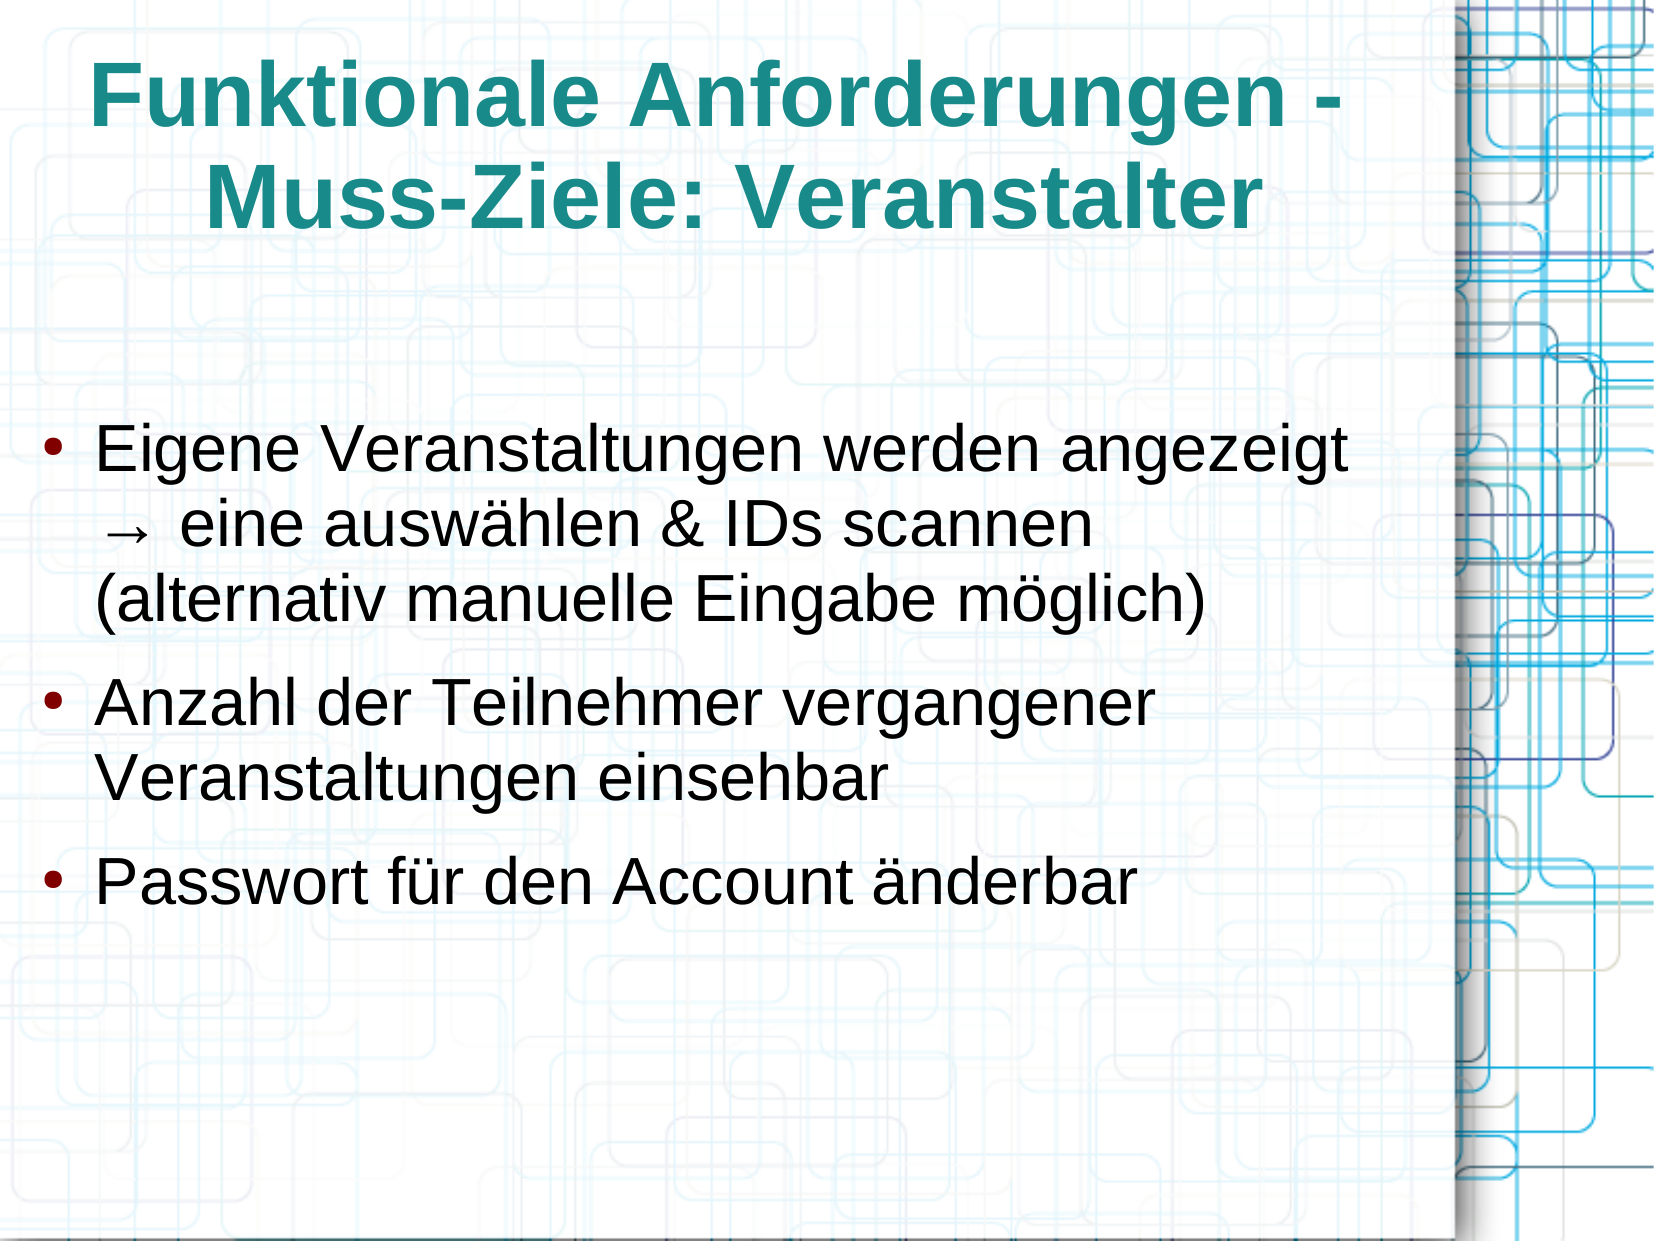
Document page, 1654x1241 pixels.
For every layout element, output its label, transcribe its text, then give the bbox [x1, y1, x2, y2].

title Funktionale Anforderungen - Muss-Ziele: Veranstalter [5, 31, 1430, 260]
list Eigene Veranstaltungen werden angezeigt → eine auswählen & IDs scannen (alternativ manuelle Eingabe möglich) Anzahl der Teilnehmer vergangener Veranstaltungen einsehbar Passwort für den Account änderbar [23, 307, 1450, 1241]
picture [0, 0, 1654, 1241]
